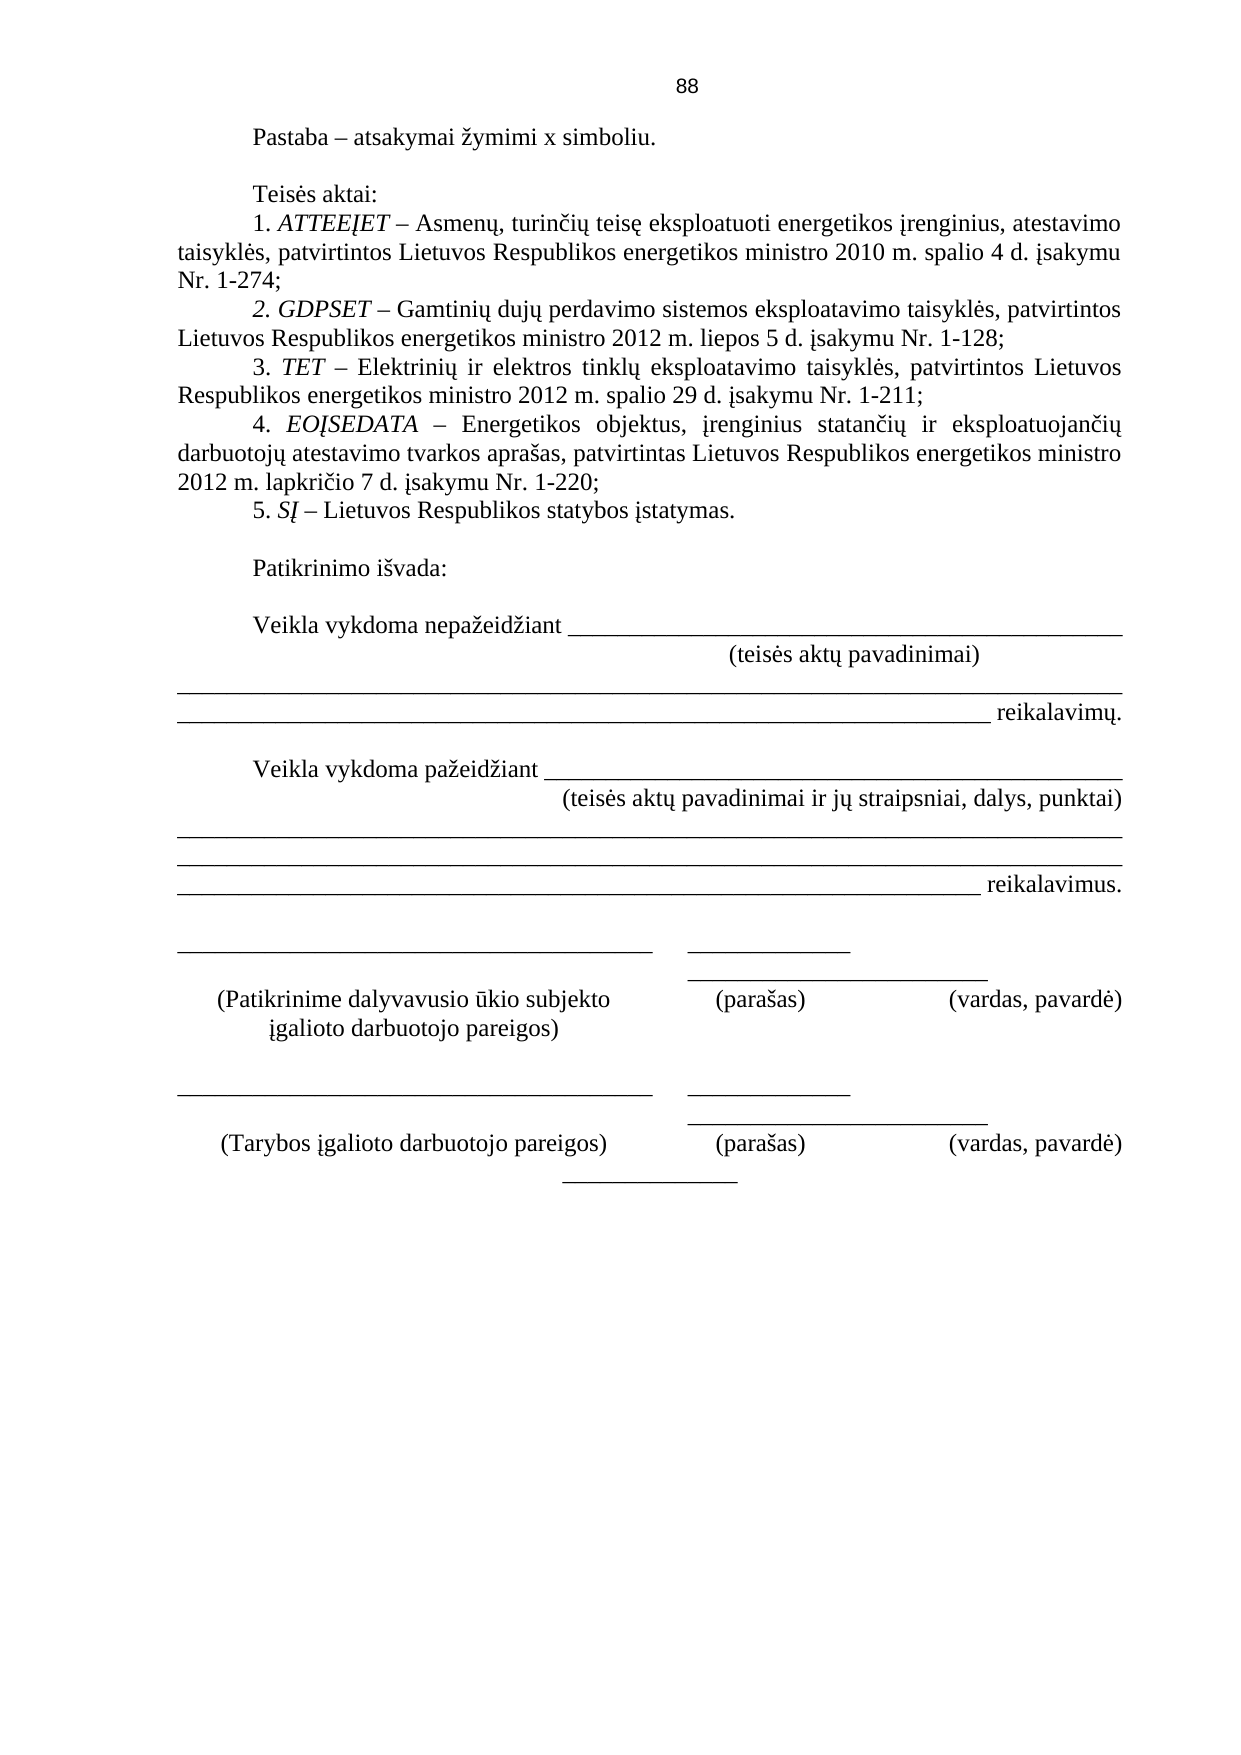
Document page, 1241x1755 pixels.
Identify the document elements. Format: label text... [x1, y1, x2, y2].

text (teisės aktų pavadinimai) [177, 639, 1122, 668]
text (teisės aktų pavadinimai ir jų straipsniai, dalys, punktai) [177, 783, 1122, 812]
text 2. GDPSET – Gamtinių dujų perdavimo sistemos eksploatavimo taisyklės, patvirtintos Lietuvos Respublikos energetikos ministro 2012 m. liepos 5 d. įsakymu Nr. 1-128; [177, 294, 1122, 352]
text reikalavimus. [177, 869, 1122, 898]
text (Tarybos įgalioto darbuotojo pareigos) (parašas) (vardas, pavardė) [177, 1128, 1122, 1157]
text ______________ [177, 1157, 1122, 1186]
text (Patikrinime dalyvavusio ūkio subjekto (parašas) (vardas, pavardė) [177, 984, 1122, 1013]
text ______________________________________ _____________ ________________________ [177, 927, 1122, 984]
text Patikrinimo išvada: [177, 553, 1122, 582]
text 5. SĮ – Lietuvos Respublikos statybos įstatymas. [177, 496, 1122, 524]
text reikalavimų. [177, 697, 1122, 726]
text Veikla vykdoma pažeidžiant [177, 754, 1122, 783]
text 1. ATTEEĮET – Asmenų, turinčių teisę eksploatuoti energetikos įrenginius, atestavimo taisyklės, patvirtintos Lietuvos Respublikos energetikos ministro 2010 m. spalio 4 d. įsakymu Nr. 1-274; [177, 208, 1122, 294]
text ______________________________________ _____________ ________________________ [177, 1071, 1122, 1128]
text Veikla vykdoma nepažeidžiant [177, 611, 1122, 639]
text įgalioto darbuotojo pareigos) [177, 1013, 1122, 1042]
text Teisės aktai: [177, 179, 1122, 208]
text Pastaba – atsakymai žymimi x simboliu. [177, 122, 1122, 151]
text 3. TET – Elektrinių ir elektros tinklų eksploatavimo taisyklės, patvirtintos Lietuvos Respublikos energetikos ministro 2012 m. spalio 29 d. įsakymu Nr. 1-211; [177, 352, 1122, 409]
text 4. EOĮSEDATA – Energetikos objektus, įrenginius statančių ir eksploatuojančių darbuotojų atestavimo tvarkos aprašas, patvirtintas Lietuvos Respublikos energetikos ministro 2012 m. lapkričio 7 d. įsakymu Nr. 1-220; [177, 409, 1122, 496]
